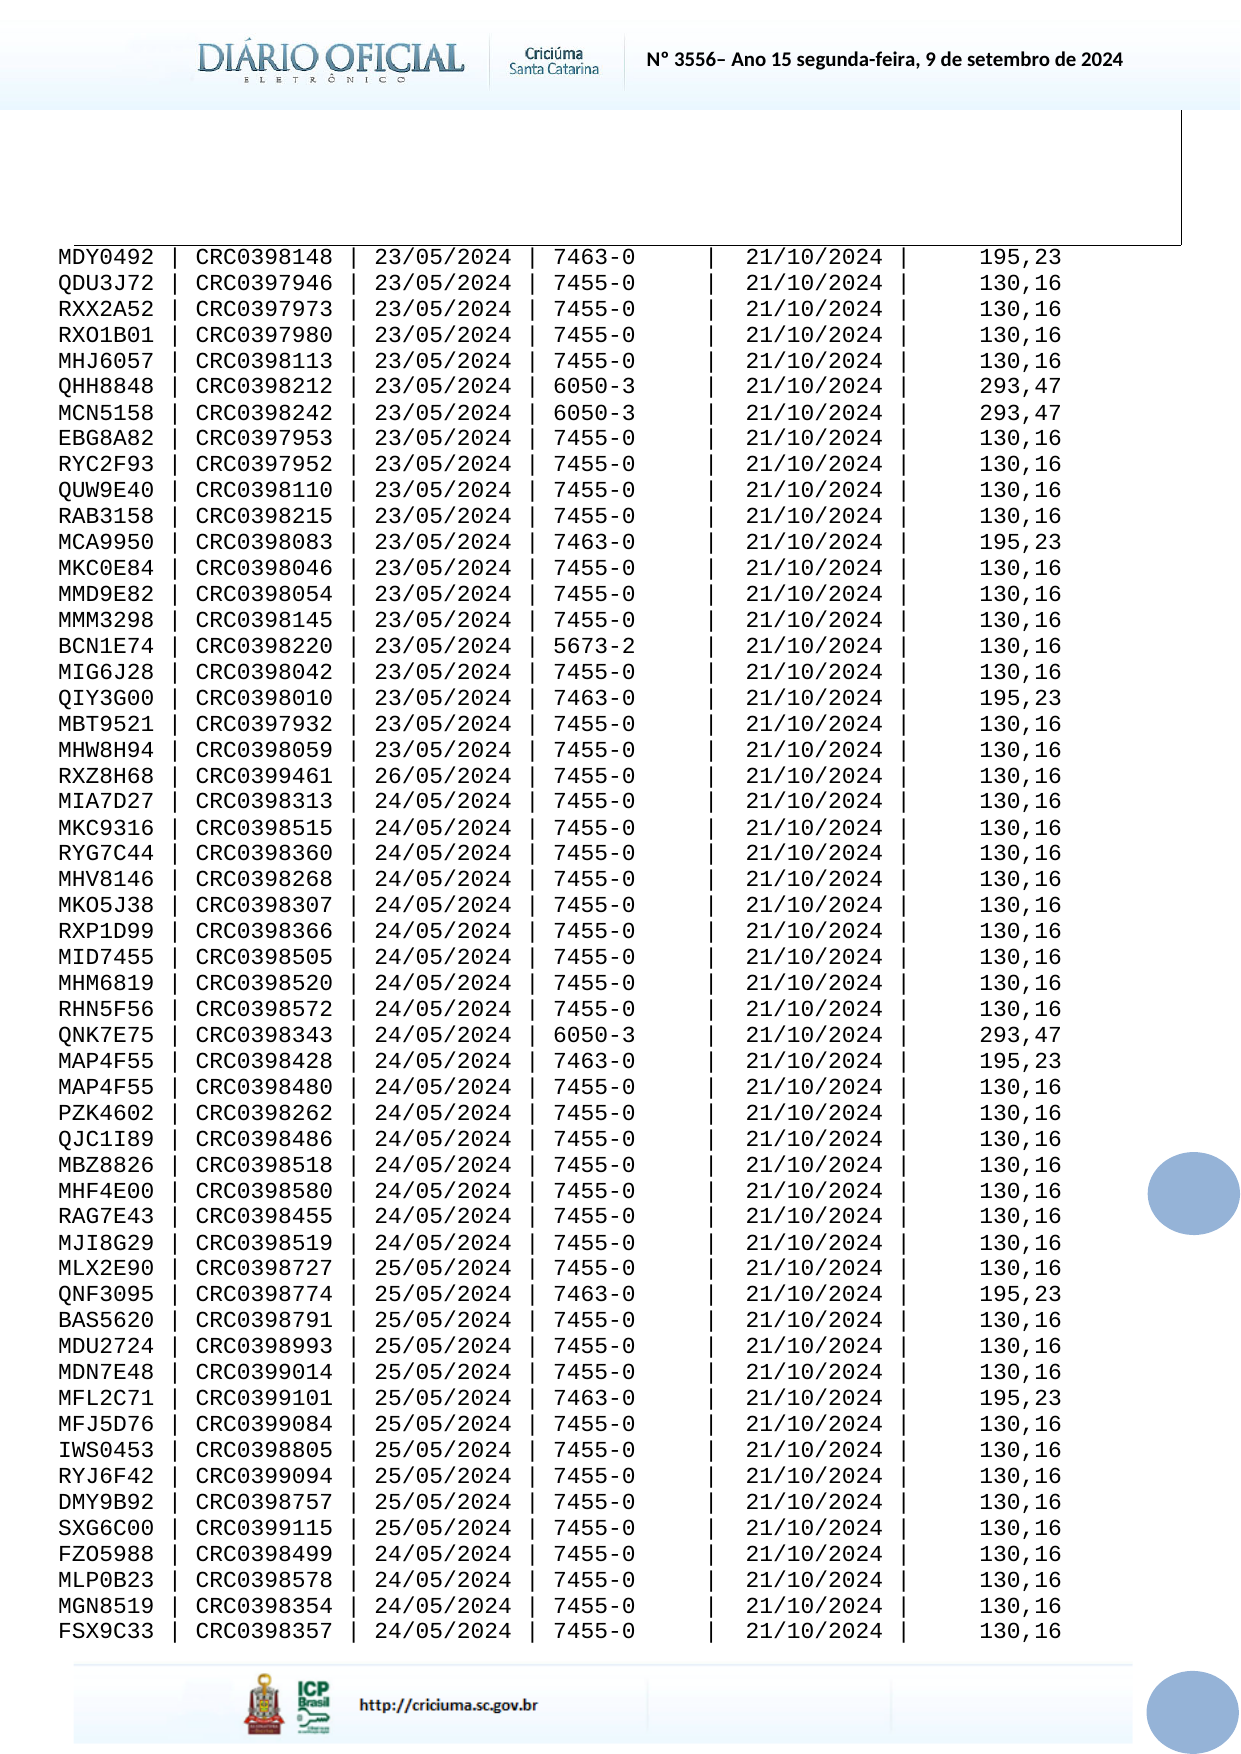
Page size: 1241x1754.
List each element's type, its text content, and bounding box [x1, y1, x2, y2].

text SXG6C00 | CRC0399115 | 25/05/2024 | 7455-0 | 21/10/2024 | 130,16 [44, 1516, 1181, 1542]
text MCA9950 | CRC0398083 | 23/05/2024 | 7463-0 | 21/10/2024 | 195,23 [44, 531, 1181, 556]
text RXZ8H68 | CRC0399461 | 26/05/2024 | 7455-0 | 21/10/2024 | 130,16 [44, 764, 1181, 790]
text MDU2724 | CRC0398993 | 25/05/2024 | 7455-0 | 21/10/2024 | 130,16 [44, 1334, 1181, 1361]
text FZO5988 | CRC0398499 | 24/05/2024 | 7455-0 | 21/10/2024 | 130,16 [44, 1542, 1181, 1568]
text RYG7C44 | CRC0398360 | 24/05/2024 | 7455-0 | 21/10/2024 | 130,16 [44, 842, 1181, 868]
text MKC9316 | CRC0398515 | 24/05/2024 | 7455-0 | 21/10/2024 | 130,16 [44, 816, 1181, 842]
text IWS0453 | CRC0398805 | 25/05/2024 | 7455-0 | 21/10/2024 | 130,16 [44, 1438, 1181, 1464]
text MDY0492 | CRC0398148 | 23/05/2024 | 7463-0 | 21/10/2024 | 195,23 [44, 245, 1181, 271]
text MMD9E82 | CRC0398054 | 23/05/2024 | 7455-0 | 21/10/2024 | 130,16 [44, 582, 1181, 608]
text RXO1B01 | CRC0397980 | 23/05/2024 | 7455-0 | 21/10/2024 | 130,16 [44, 323, 1181, 349]
text QNF3095 | CRC0398774 | 25/05/2024 | 7463-0 | 21/10/2024 | 195,23 [44, 1283, 1181, 1309]
text MHJ6057 | CRC0398113 | 23/05/2024 | 7455-0 | 21/10/2024 | 130,16 [44, 349, 1181, 375]
text MLP0B23 | CRC0398578 | 24/05/2024 | 7455-0 | 21/10/2024 | 130,16 [44, 1568, 1181, 1594]
text MIG6J28 | CRC0398042 | 23/05/2024 | 7455-0 | 21/10/2024 | 130,16 [44, 660, 1181, 686]
text MBT9521 | CRC0397932 | 23/05/2024 | 7455-0 | 21/10/2024 | 130,16 [44, 712, 1181, 738]
text QNK7E75 | CRC0398343 | 24/05/2024 | 6050-3 | 21/10/2024 | 293,47 [44, 1023, 1181, 1049]
text RYJ6F42 | CRC0399094 | 25/05/2024 | 7455-0 | 21/10/2024 | 130,16 [44, 1464, 1181, 1490]
text MKO5J38 | CRC0398307 | 24/05/2024 | 7455-0 | 21/10/2024 | 130,16 [44, 894, 1181, 919]
text RAB3158 | CRC0398215 | 23/05/2024 | 7455-0 | 21/10/2024 | 130,16 [44, 504, 1181, 531]
text MHV8146 | CRC0398268 | 24/05/2024 | 7455-0 | 21/10/2024 | 130,16 [44, 868, 1181, 894]
text MFL2C71 | CRC0399101 | 25/05/2024 | 7463-0 | 21/10/2024 | 195,23 [44, 1386, 1181, 1412]
text FSX9C33 | CRC0398357 | 24/05/2024 | 7455-0 | 21/10/2024 | 130,16 [44, 1620, 1181, 1646]
text RXP1D99 | CRC0398366 | 24/05/2024 | 7455-0 | 21/10/2024 | 130,16 [44, 919, 1181, 946]
text RAG7E43 | CRC0398455 | 24/05/2024 | 7455-0 | 21/10/2024 | 130,16 [44, 1205, 1171, 1231]
text MAP4F55 | CRC0398480 | 24/05/2024 | 7455-0 | 21/10/2024 | 130,16 [44, 1075, 1181, 1101]
text QUW9E40 | CRC0398110 | 23/05/2024 | 7455-0 | 21/10/2024 | 130,16 [44, 479, 1181, 504]
text MAP4F55 | CRC0398428 | 24/05/2024 | 7463-0 | 21/10/2024 | 195,23 [44, 1049, 1181, 1075]
text MIA7D27 | CRC0398313 | 24/05/2024 | 7455-0 | 21/10/2024 | 130,16 [44, 790, 1181, 816]
text MHF4E00 | CRC0398580 | 24/05/2024 | 7455-0 | 21/10/2024 | 130,16 [44, 1179, 1150, 1205]
text MKC0E84 | CRC0398046 | 23/05/2024 | 7455-0 | 21/10/2024 | 130,16 [44, 556, 1181, 582]
text RXX2A52 | CRC0397973 | 23/05/2024 | 7455-0 | 21/10/2024 | 130,16 [44, 297, 1181, 323]
text MLX2E90 | CRC0398727 | 25/05/2024 | 7455-0 | 21/10/2024 | 130,16 [44, 1257, 1181, 1283]
text MGN8519 | CRC0398354 | 24/05/2024 | 7455-0 | 21/10/2024 | 130,16 [44, 1594, 1181, 1620]
text RHN5F56 | CRC0398572 | 24/05/2024 | 7455-0 | 21/10/2024 | 130,16 [44, 997, 1181, 1023]
text BAS5620 | CRC0398791 | 25/05/2024 | 7455-0 | 21/10/2024 | 130,16 [44, 1309, 1181, 1334]
text QDU3J72 | CRC0397946 | 23/05/2024 | 7455-0 | 21/10/2024 | 130,16 [44, 271, 1181, 297]
text MMM3298 | CRC0398145 | 23/05/2024 | 7455-0 | 21/10/2024 | 130,16 [44, 608, 1181, 634]
text QHH8848 | CRC0398212 | 23/05/2024 | 6050-3 | 21/10/2024 | 293,47 [44, 375, 1181, 401]
text MHM6819 | CRC0398520 | 24/05/2024 | 7455-0 | 21/10/2024 | 130,16 [44, 971, 1181, 997]
text MDN7E48 | CRC0399014 | 25/05/2024 | 7455-0 | 21/10/2024 | 130,16 [44, 1361, 1181, 1386]
text MBZ8826 | CRC0398518 | 24/05/2024 | 7455-0 | 21/10/2024 | 130,16 [44, 1153, 1180, 1179]
text DMY9B92 | CRC0398757 | 25/05/2024 | 7455-0 | 21/10/2024 | 130,16 [44, 1490, 1181, 1516]
text MCN5158 | CRC0398242 | 23/05/2024 | 6050-3 | 21/10/2024 | 293,47 [44, 401, 1181, 427]
text EBG8A82 | CRC0397953 | 23/05/2024 | 7455-0 | 21/10/2024 | 130,16 [44, 427, 1181, 453]
text QIY3G00 | CRC0398010 | 23/05/2024 | 7463-0 | 21/10/2024 | 195,23 [44, 686, 1181, 712]
text PZK4602 | CRC0398262 | 24/05/2024 | 7455-0 | 21/10/2024 | 130,16 [44, 1101, 1181, 1127]
text MID7455 | CRC0398505 | 24/05/2024 | 7455-0 | 21/10/2024 | 130,16 [44, 946, 1181, 971]
text MFJ5D76 | CRC0399084 | 25/05/2024 | 7455-0 | 21/10/2024 | 130,16 [44, 1412, 1181, 1438]
text QJC1I89 | CRC0398486 | 24/05/2024 | 7455-0 | 21/10/2024 | 130,16 [44, 1127, 1181, 1153]
text MHW8H94 | CRC0398059 | 23/05/2024 | 7455-0 | 21/10/2024 | 130,16 [44, 738, 1181, 764]
text RYC2F93 | CRC0397952 | 23/05/2024 | 7455-0 | 21/10/2024 | 130,16 [44, 453, 1181, 479]
text MJI8G29 | CRC0398519 | 24/05/2024 | 7455-0 | 21/10/2024 | 130,16 [44, 1231, 1181, 1257]
text BCN1E74 | CRC0398220 | 23/05/2024 | 5673-2 | 21/10/2024 | 130,16 [44, 634, 1181, 660]
